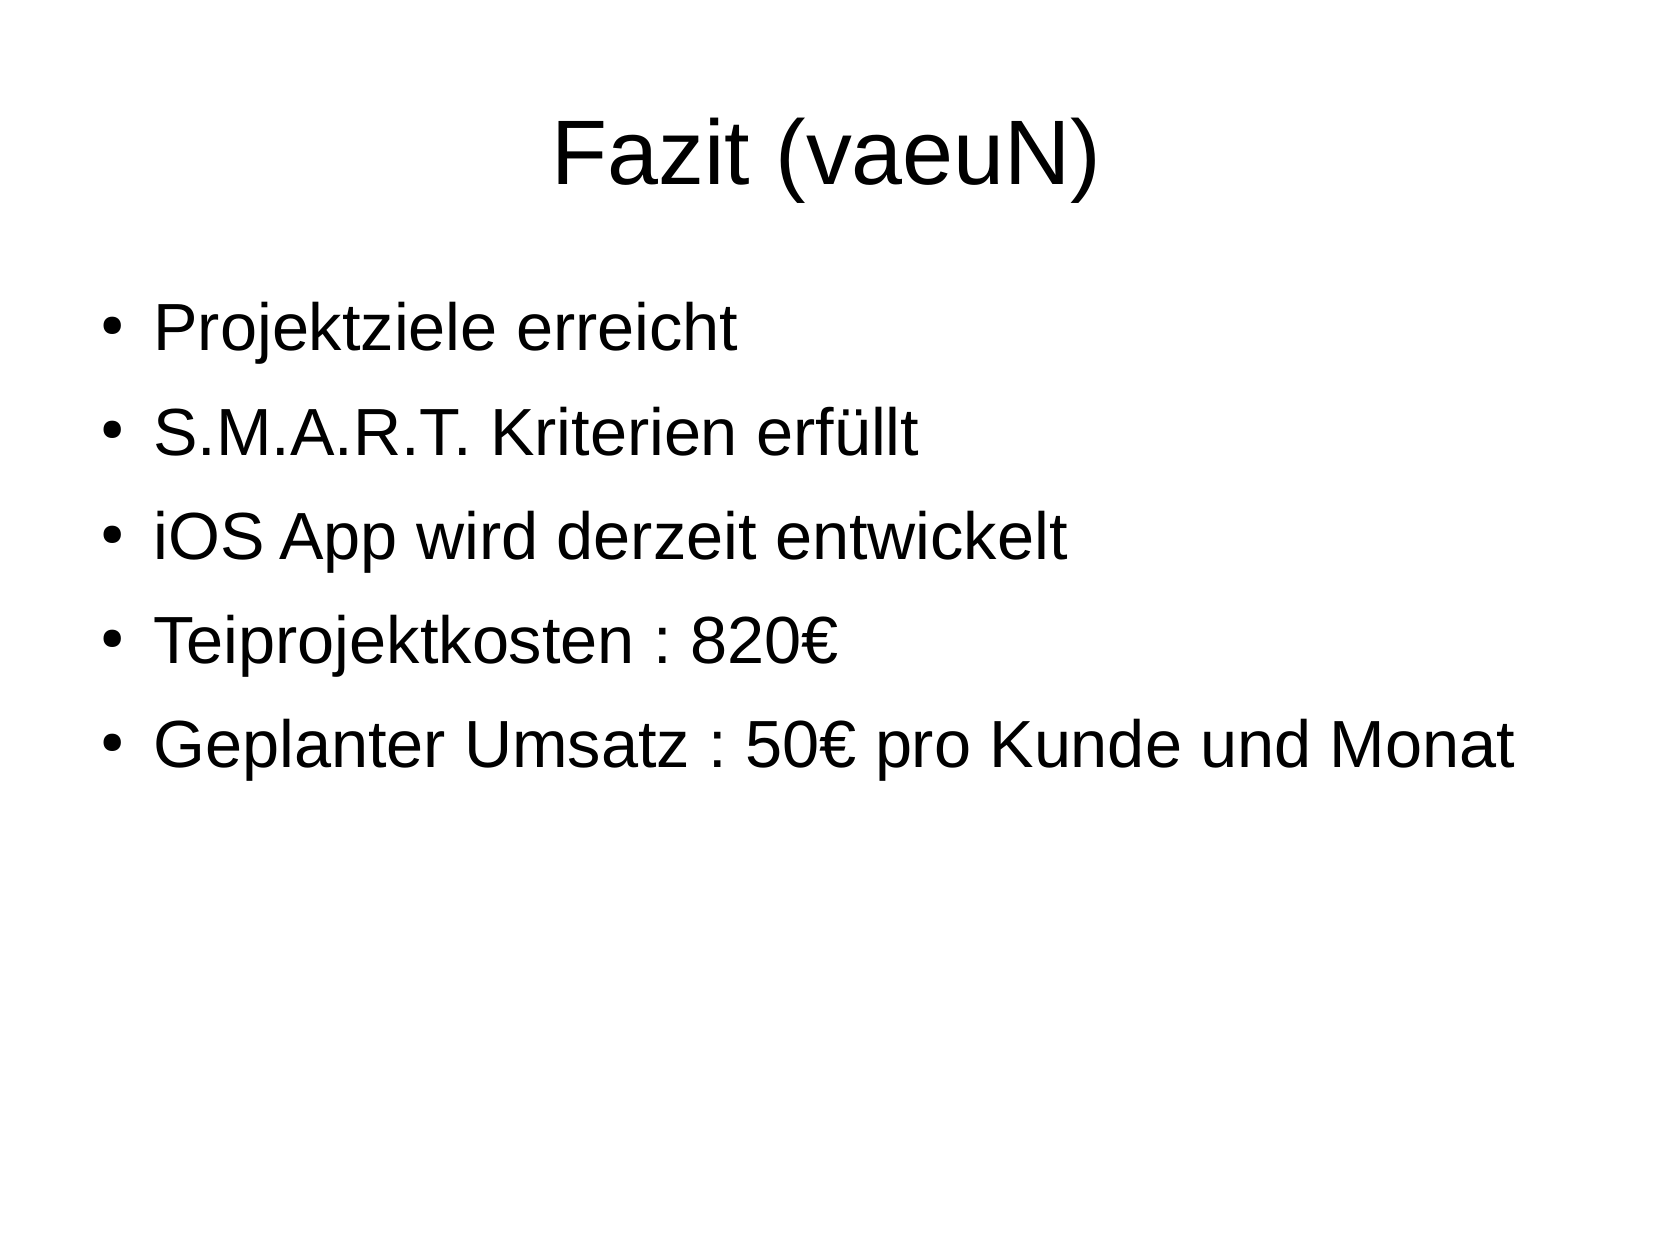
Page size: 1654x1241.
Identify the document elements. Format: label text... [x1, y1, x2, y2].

title Fazit (vaeuN) [82, 49, 1571, 257]
list Projektziele erreicht S.M.A.R.T. Kriterien erfüllt iOS App wird derzeit entwickelt Teiprojektkosten : 820€ Geplanter Umsatz : 50€ pro Kunde und Monat [82, 290, 1571, 1010]
